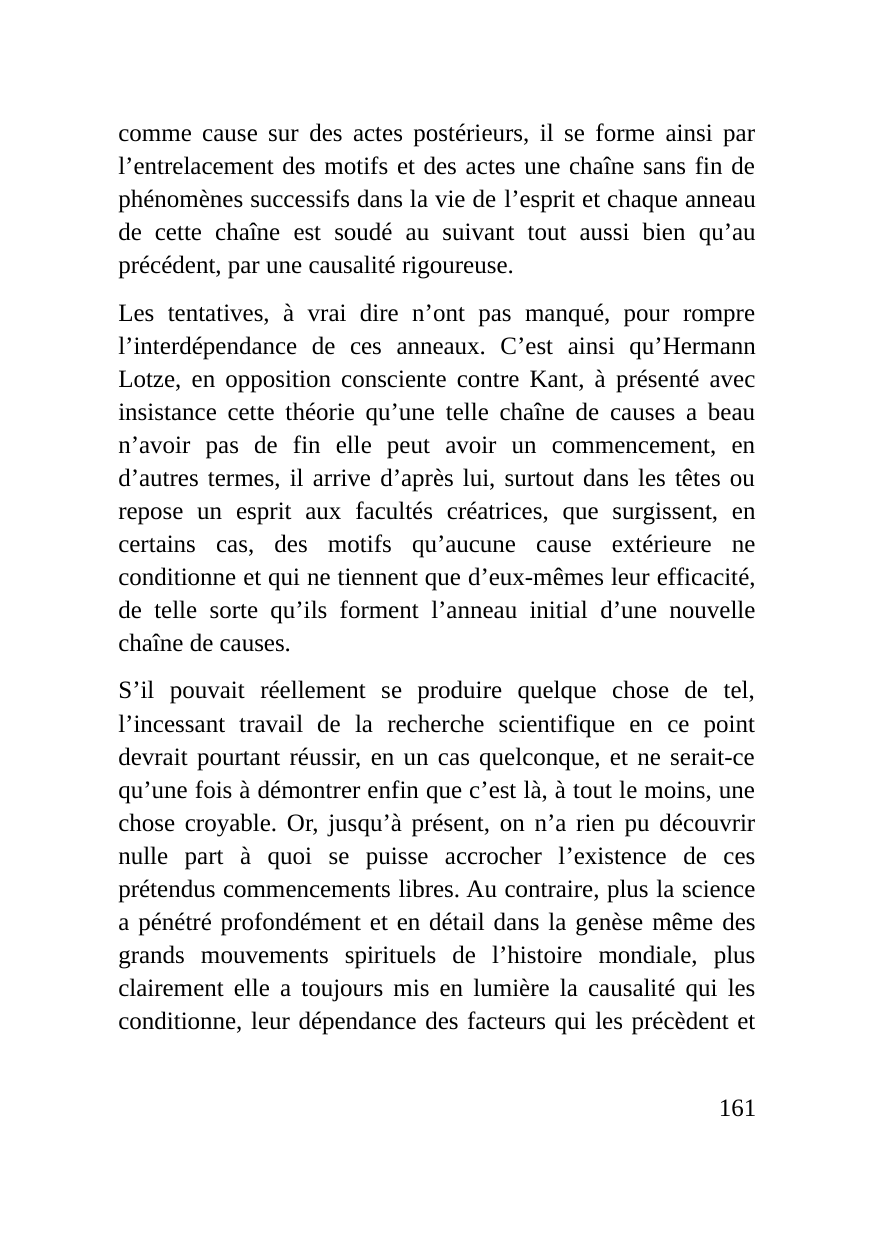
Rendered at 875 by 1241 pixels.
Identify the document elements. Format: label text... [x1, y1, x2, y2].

text comme cause sur des actes postérieurs, il se forme ainsi par l’entrelacement des motifs et des actes une chaîne sans fin de phénomènes successifs dans la vie de l’esprit et chaque anneau de cette chaîne est soudé au suivant tout aussi bien qu’au précédent, par une causalité rigoureuse. [118, 118, 756, 279]
text Les tentatives, à vrai dire n’ont pas manqué, pour rompre l’interdépendance de ces anneaux. C’est ainsi qu’Hermann Lotze, en opposition consciente contre Kant, à présenté avec insistance cette théorie qu’une telle chaîne de causes a beau n’avoir pas de fin elle peut avoir un commencement, en d’autres termes, il arrive d’après lui, surtout dans les têtes ou repose un esprit aux facultés créatrices, que surgissent, en certains cas, des motifs qu’aucune cause extérieure ne conditionne et qui ne tiennent que d’eux-mêmes leur efficacité, de telle sorte qu’ils forment l’anneau initial d’une nouvelle chaîne de causes. [118, 298, 756, 657]
text S’il pouvait réellement se produire quelque chose de tel, l’incessant travail de la recherche scientifique en ce point devrait pourtant réussir, en un cas quelconque, et ne serait-ce qu’une fois à démontrer enfin que c’est là, à tout le moins, une chose croyable. Or, jusqu’à présent, on n’a rien pu découvrir nulle part à quoi se puisse accrocher l’existence de ces prétendus commencements libres. Au contraire, plus la science a pénétré profondément et en détail dans la genèse même des grands mouvements spirituels de l’histoire mondiale, plus clairement elle a toujours mis en lumière la causalité qui les conditionne, leur dépendance des facteurs qui les précèdent et [118, 676, 756, 1034]
